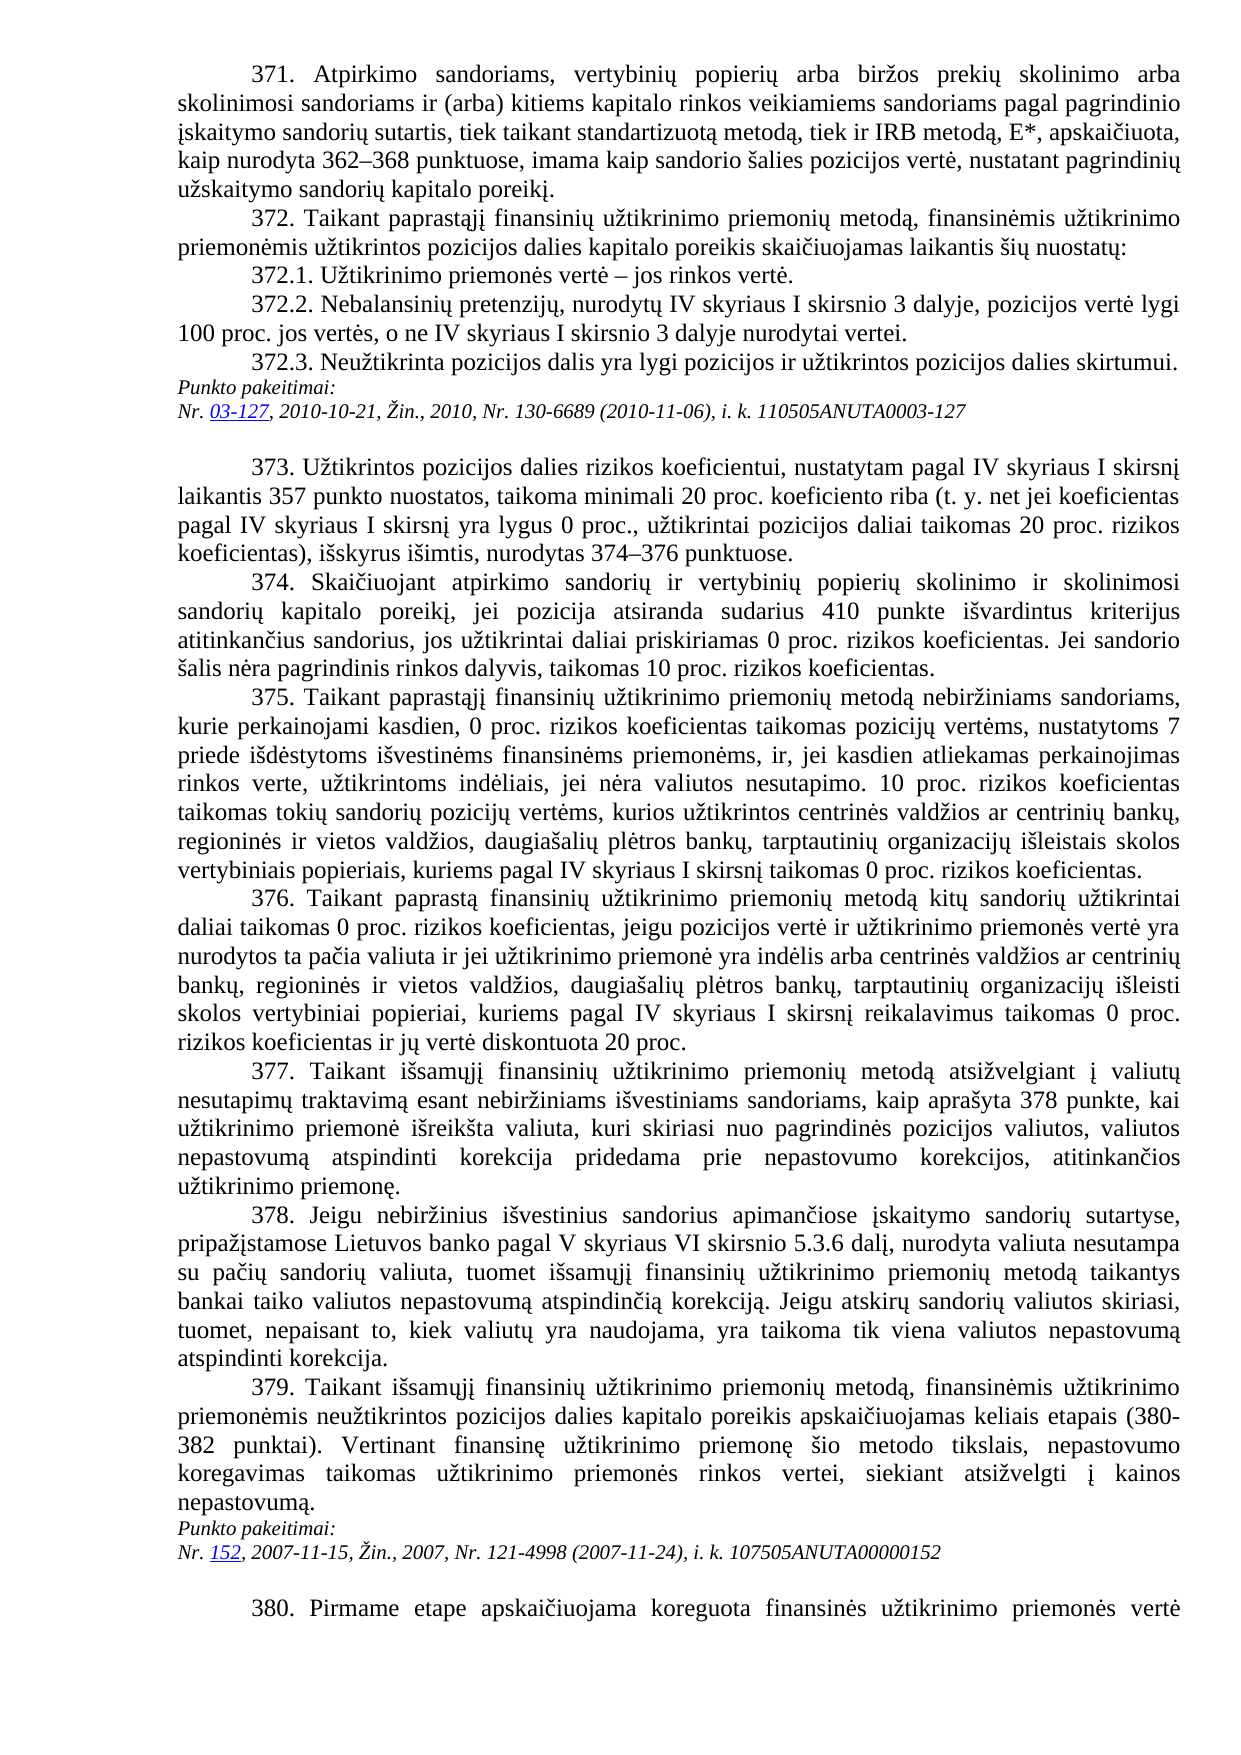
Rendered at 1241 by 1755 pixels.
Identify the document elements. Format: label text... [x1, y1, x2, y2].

text 379. Taikant išsamųjį finansinių užtikrinimo priemonių metodą, finansinėmis užtikrinimo priemonėmis neužtikrintos pozicijos dalies kapitalo poreikis apskaičiuojamas keliais etapais (380-382 punktai). Vertinant finansinę užtikrinimo priemonę šio metodo tikslais, nepastovumo koregavimas taikomas užtikrinimo priemonės rinkos vertei, siekiant atsižvelgti į kainos nepastovumą. [177, 1372, 1181, 1516]
text 372.2. Nebalansinių pretenzijų, nurodytų IV skyriaus I skirsnio 3 dalyje, pozicijos vertė lygi 100 proc. jos vertės, o ne IV skyriaus I skirsnio 3 dalyje nurodytai vertei. [177, 289, 1181, 347]
text 376. Taikant paprastą finansinių užtikrinimo priemonių metodą kitų sandorių užtikrintai daliai taikomas 0 proc. rizikos koeficientas, jeigu pozicijos vertė ir užtikrinimo priemonės vertė yra nurodytos ta pačia valiuta ir jei užtikrinimo priemonė yra indėlis arba centrinės valdžios ar centrinių bankų, regioninės ir vietos valdžios, daugiašalių plėtros bankų, tarptautinių organizacijų išleisti skolos vertybiniai popieriai, kuriems pagal IV skyriaus I skirsnį reikalavimus taikomas 0 proc. rizikos koeficientas ir jų vertė diskontuota 20 proc. [177, 883, 1181, 1056]
text Nr. 03-127, 2010-10-21, Žin., 2010, Nr. 130-6689 (2010-11-06), i. k. 110505ANUTA0003-127 [177, 399, 1181, 423]
text 377. Taikant išsamųjį finansinių užtikrinimo priemonių metodą atsižvelgiant į valiutų nesutapimų traktavimą esant nebiržiniams išvestiniams sandoriams, kaip aprašyta 378 punkte, kai užtikrinimo priemonė išreikšta valiuta, kuri skiriasi nuo pagrindinės pozicijos valiutos, valiutos nepastovumą atspindinti korekcija pridedama prie nepastovumo korekcijos, atitinkančios užtikrinimo priemonę. [177, 1056, 1181, 1200]
text 375. Taikant paprastąjį finansinių užtikrinimo priemonių metodą nebiržiniams sandoriams, kurie perkainojami kasdien, 0 proc. rizikos koeficientas taikomas pozicijų vertėms, nustatytoms 7 priede išdėstytoms išvestinėms finansinėms priemonėms, ir, jei kasdien atliekamas perkainojimas rinkos verte, užtikrintoms indėliais, jei nėra valiutos nesutapimo. 10 proc. rizikos koeficientas taikomas tokių sandorių pozicijų vertėms, kurios užtikrintos centrinės valdžios ar centrinių bankų, regioninės ir vietos valdžios, daugiašalių plėtros bankų, tarptautinių organizacijų išleistais skolos vertybiniais popieriais, kuriems pagal IV skyriaus I skirsnį taikomas 0 proc. rizikos koeficientas. [177, 682, 1181, 883]
text 371. Atpirkimo sandoriams, vertybinių popierių arba biržos prekių skolinimo arba skolinimosi sandoriams ir (arba) kitiems kapitalo rinkos veikiamiems sandoriams pagal pagrindinio įskaitymo sandorių sutartis, tiek taikant standartizuotą metodą, tiek ir IRB metodą, E*, apskaičiuota, kaip nurodyta 362–368 punktuose, imama kaip sandorio šalies pozicijos vertė, nustatant pagrindinių užskaitymo sandorių kapitalo poreikį. [177, 59, 1181, 203]
text 372.1. Užtikrinimo priemonės vertė – jos rinkos vertė. [177, 260, 1181, 289]
text Punkto pakeitimai: [177, 1516, 1181, 1540]
text 373. Užtikrintos pozicijos dalies rizikos koeficientui, nustatytam pagal IV skyriaus I skirsnį laikantis 357 punkto nuostatos, taikoma minimali 20 proc. koeficiento riba (t. y. net jei koeficientas pagal IV skyriaus I skirsnį yra lygus 0 proc., užtikrintai pozicijos daliai taikomas 20 proc. rizikos koeficientas), išskyrus išimtis, nurodytas 374–376 punktuose. [177, 452, 1181, 567]
text 380. Pirmame etape apskaičiuojama koreguota finansinės užtikrinimo priemonės vertė [177, 1593, 1181, 1622]
text 372.3. Neužtikrinta pozicijos dalis yra lygi pozicijos ir užtikrintos pozicijos dalies skirtumui. [177, 347, 1181, 375]
text 378. Jeigu nebiržinius išvestinius sandorius apimančiose įskaitymo sandorių sutartyse, pripažįstamose Lietuvos banko pagal V skyriaus VI skirsnio 5.3.6 dalį, nurodyta valiuta nesutampa su pačių sandorių valiuta, tuomet išsamųjį finansinių užtikrinimo priemonių metodą taikantys bankai taiko valiutos nepastovumą atspindinčią korekciją. Jeigu atskirų sandorių valiutos skiriasi, tuomet, nepaisant to, kiek valiutų yra naudojama, yra taikoma tik viena valiutos nepastovumą atspindinti korekcija. [177, 1200, 1181, 1372]
text 374. Skaičiuojant atpirkimo sandorių ir vertybinių popierių skolinimo ir skolinimosi sandorių kapitalo poreikį, jei pozicija atsiranda sudarius 410 punkte išvardintus kriterijus atitinkančius sandorius, jos užtikrintai daliai priskiriamas 0 proc. rizikos koeficientas. Jei sandorio šalis nėra pagrindinis rinkos dalyvis, taikomas 10 proc. rizikos koeficientas. [177, 567, 1181, 682]
text Nr. 152, 2007-11-15, Žin., 2007, Nr. 121-4998 (2007-11-24), i. k. 107505ANUTA00000152 [177, 1540, 1181, 1564]
text 372. Taikant paprastąjį finansinių užtikrinimo priemonių metodą, finansinėmis užtikrinimo priemonėmis užtikrintos pozicijos dalies kapitalo poreikis skaičiuojamas laikantis šių nuostatų: [177, 203, 1181, 260]
text Punkto pakeitimai: [177, 375, 1181, 399]
